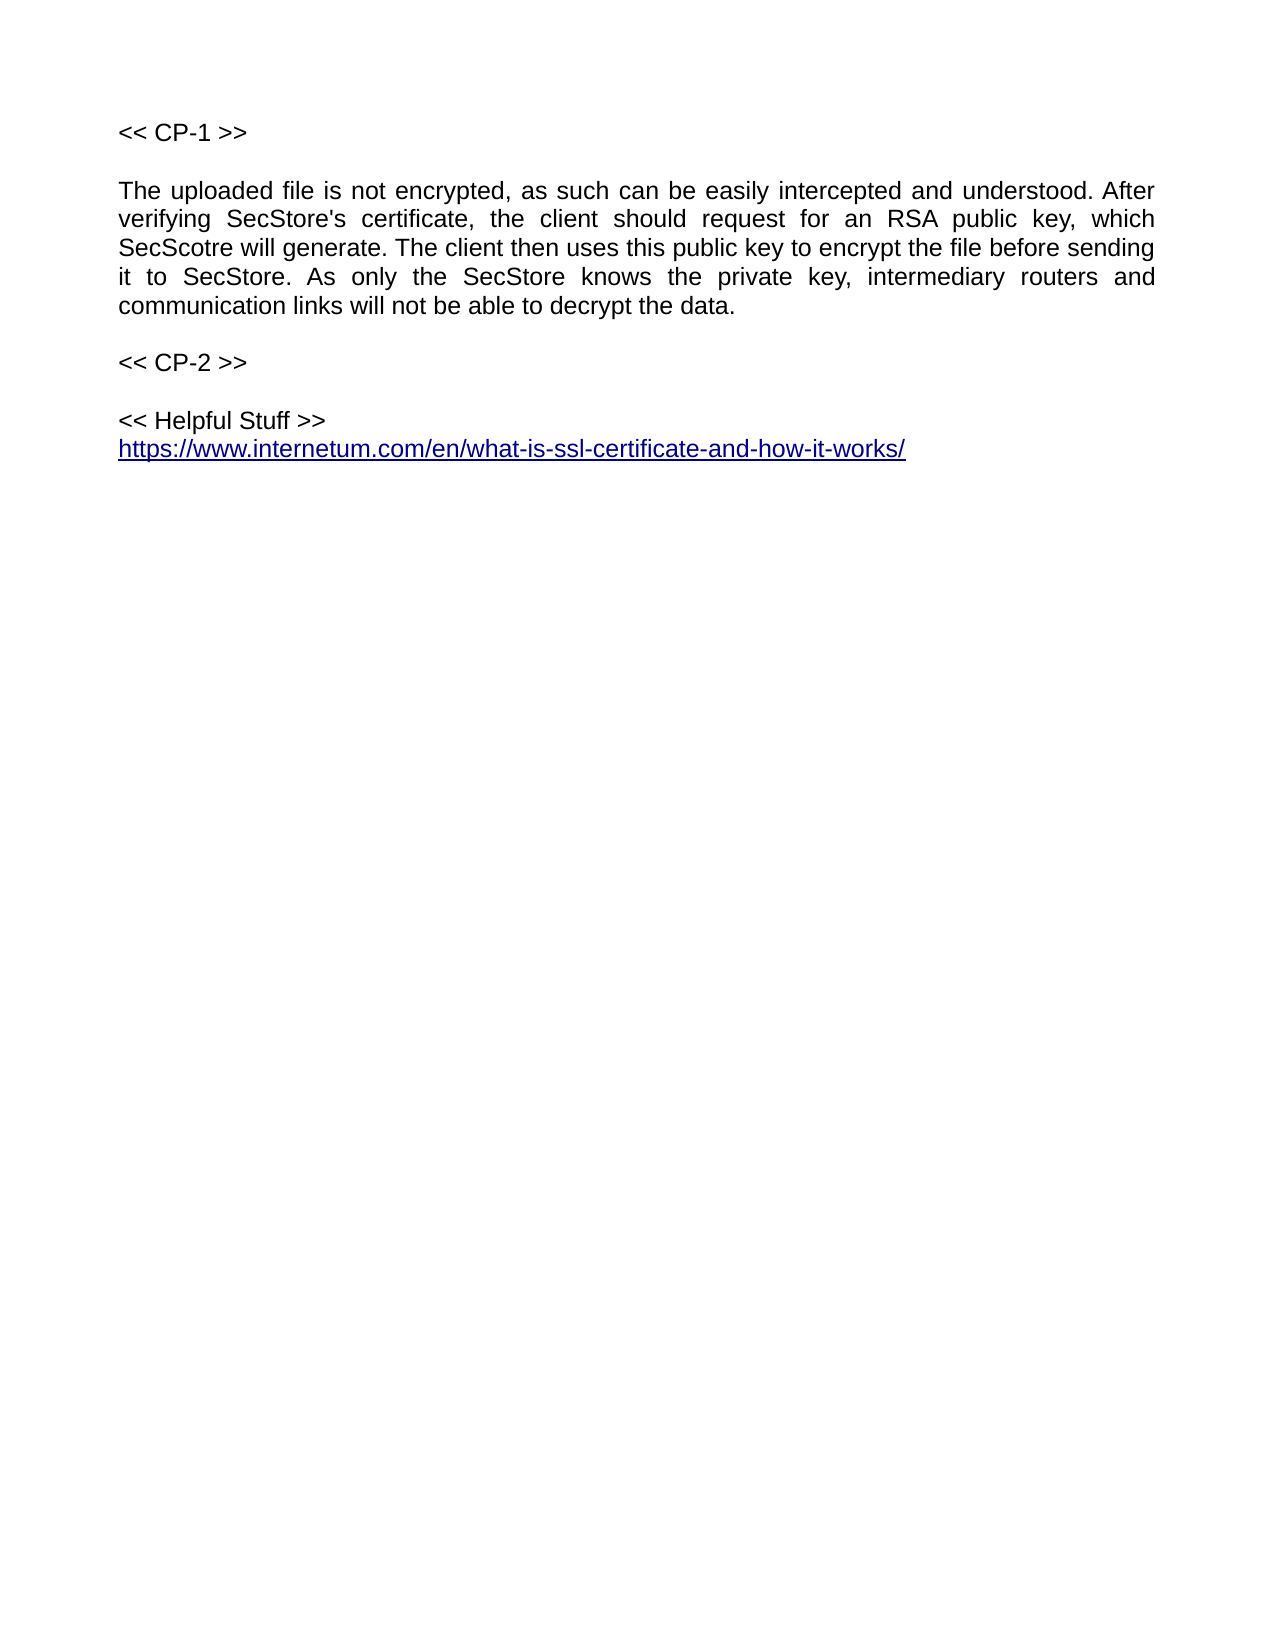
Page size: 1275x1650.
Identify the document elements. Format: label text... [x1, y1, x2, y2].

text << Helpful Stuff >> [118, 406, 1157, 434]
text The uploaded file is not encrypted, as such can be easily intercepted and understood. After verifying SecStore's certificate, the client should request for an RSA public key, which SecScotre will generate. The client then uses this public key to encrypt the file before sending it to SecStore. As only the SecStore knows the private key, intermediary routers and communication links will not be able to decrypt the data. [118, 176, 1157, 319]
text << CP-2 >> [118, 348, 1157, 377]
text https://www.internetum.com/en/what-is-ssl-certificate-and-how-it-works/ [118, 434, 1157, 463]
text << CP-1 >> [118, 118, 1157, 147]
